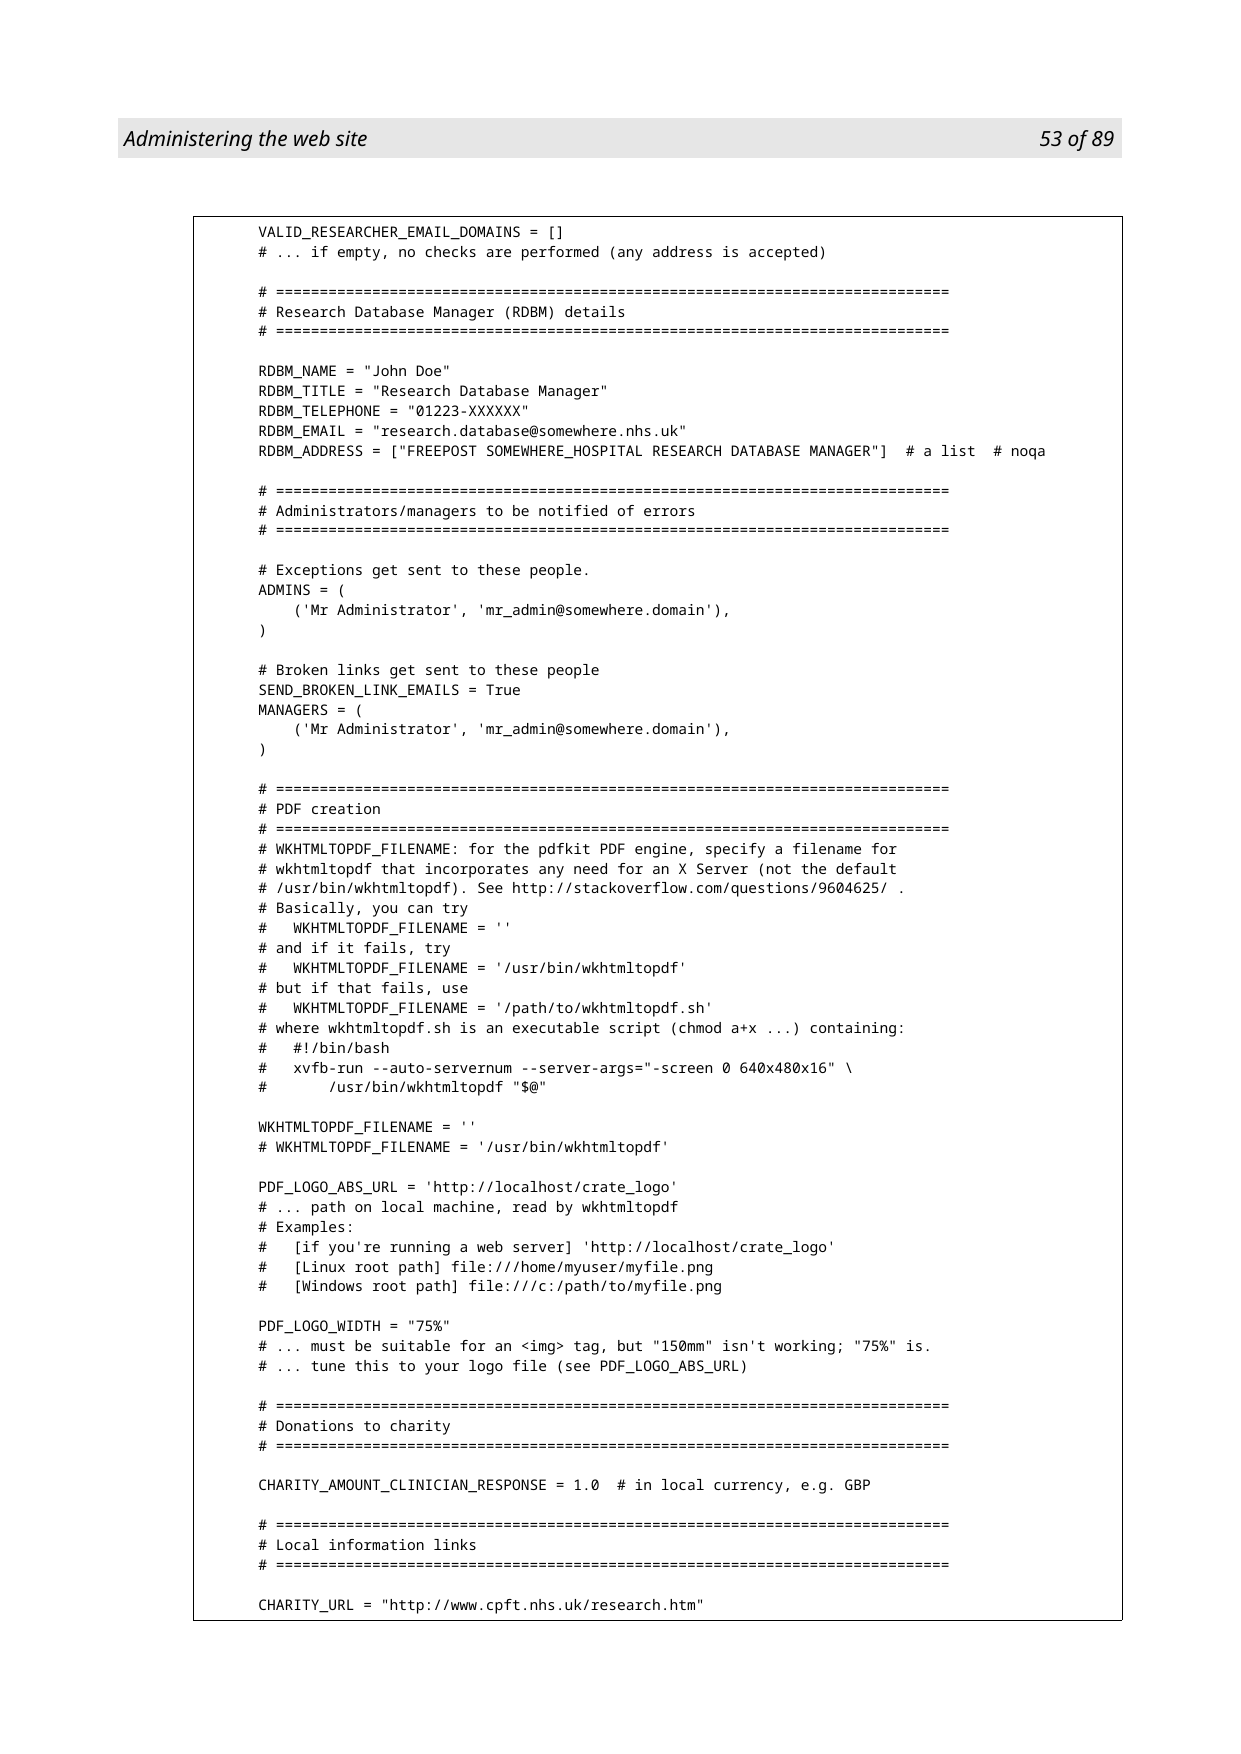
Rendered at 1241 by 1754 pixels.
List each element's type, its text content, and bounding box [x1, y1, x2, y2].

table_header VALID_RESEARCHER_EMAIL_DOMAINS = [] # ... if empty, no checks are performed (any address is accepted) # ============================================================================= # Research Database Manager (RDBM) details # ============================================================================= RDBM_NAME = "John Doe" RDBM_TITLE = "Research Database Manager" RDBM_TELEPHONE = "01223-XXXXXX" RDBM_EMAIL = "research.database@somewhere.nhs.uk" RDBM_ADDRESS = ["FREEPOST SOMEWHERE_HOSPITAL RESEARCH DATABASE MANAGER"] # a list # noqa # ============================================================================= # Administrators/managers to be notified of errors # ============================================================================= # Exceptions get sent to these people. ADMINS = ( ('Mr Administrator', 'mr_admin@somewhere.domain'), ) # Broken links get sent to these people SEND_BROKEN_LINK_EMAILS = True MANAGERS = ( ('Mr Administrator', 'mr_admin@somewhere.domain'), ) # ============================================================================= # PDF creation # ============================================================================= # WKHTMLTOPDF_FILENAME: for the pdfkit PDF engine, specify a filename for # wkhtmltopdf that incorporates any need for an X Server (not the default # /usr/bin/wkhtmltopdf). See http://stackoverflow.com/questions/9604625/ . # Basically, you can try # WKHTMLTOPDF_FILENAME = '' # and if it fails, try # WKHTMLTOPDF_FILENAME = '/usr/bin/wkhtmltopdf' # but if that fails, use # WKHTMLTOPDF_FILENAME = '/path/to/wkhtmltopdf.sh' # where wkhtmltopdf.sh is an executable script (chmod a+x ...) containing: # #!/bin/bash # xvfb-run --auto-servernum --server-args="-screen 0 640x480x16" \ # /usr/bin/wkhtmltopdf "$@" WKHTMLTOPDF_FILENAME = '' # WKHTMLTOPDF_FILENAME = '/usr/bin/wkhtmltopdf' PDF_LOGO_ABS_URL = 'http://localhost/crate_logo' # ... path on local machine, read by wkhtmltopdf # Examples: # [if you're running a web server] 'http://localhost/crate_logo' # [Linux root path] file:///home/myuser/myfile.png # [Windows root path] file:///c:/path/to/myfile.png PDF_LOGO_WIDTH = "75%" # ... must be suitable for an <img> tag, but "150mm" isn't working; "75%" is. # ... tune this to your logo file (see PDF_LOGO_ABS_URL) # ============================================================================= # Donations to charity # ============================================================================= CHARITY_AMOUNT_CLINICIAN_RESPONSE = 1.0 # in local currency, e.g. GBP # ============================================================================= # Local information links # ============================================================================= CHARITY_URL = "http://www.cpft.nhs.uk/research.htm" [194, 217, 1122, 1620]
